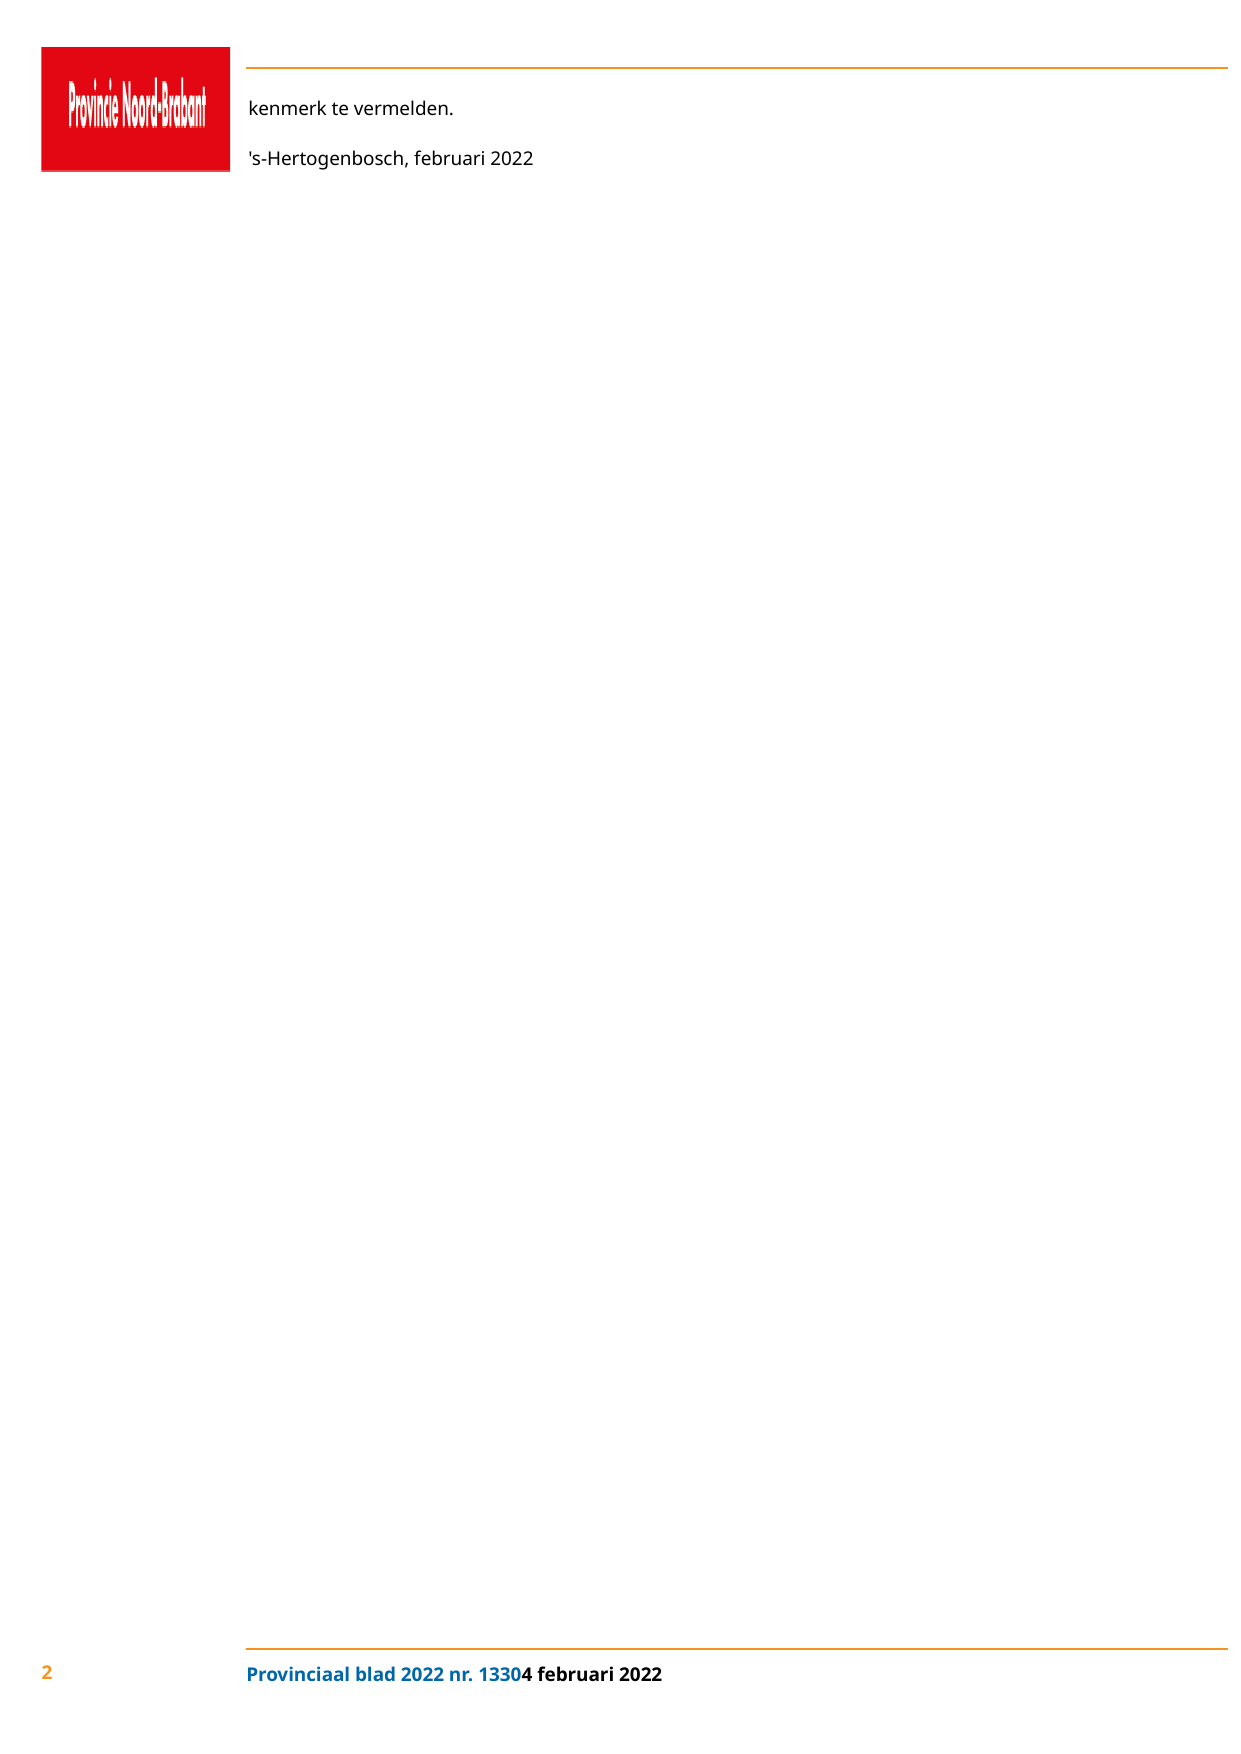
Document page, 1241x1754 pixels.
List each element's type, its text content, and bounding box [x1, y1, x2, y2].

picture [41, 47, 231, 172]
text 's-Hertogenbosch, februari 2022 [248, 145, 1152, 171]
text kenmerk te vermelden. [248, 95, 1152, 121]
